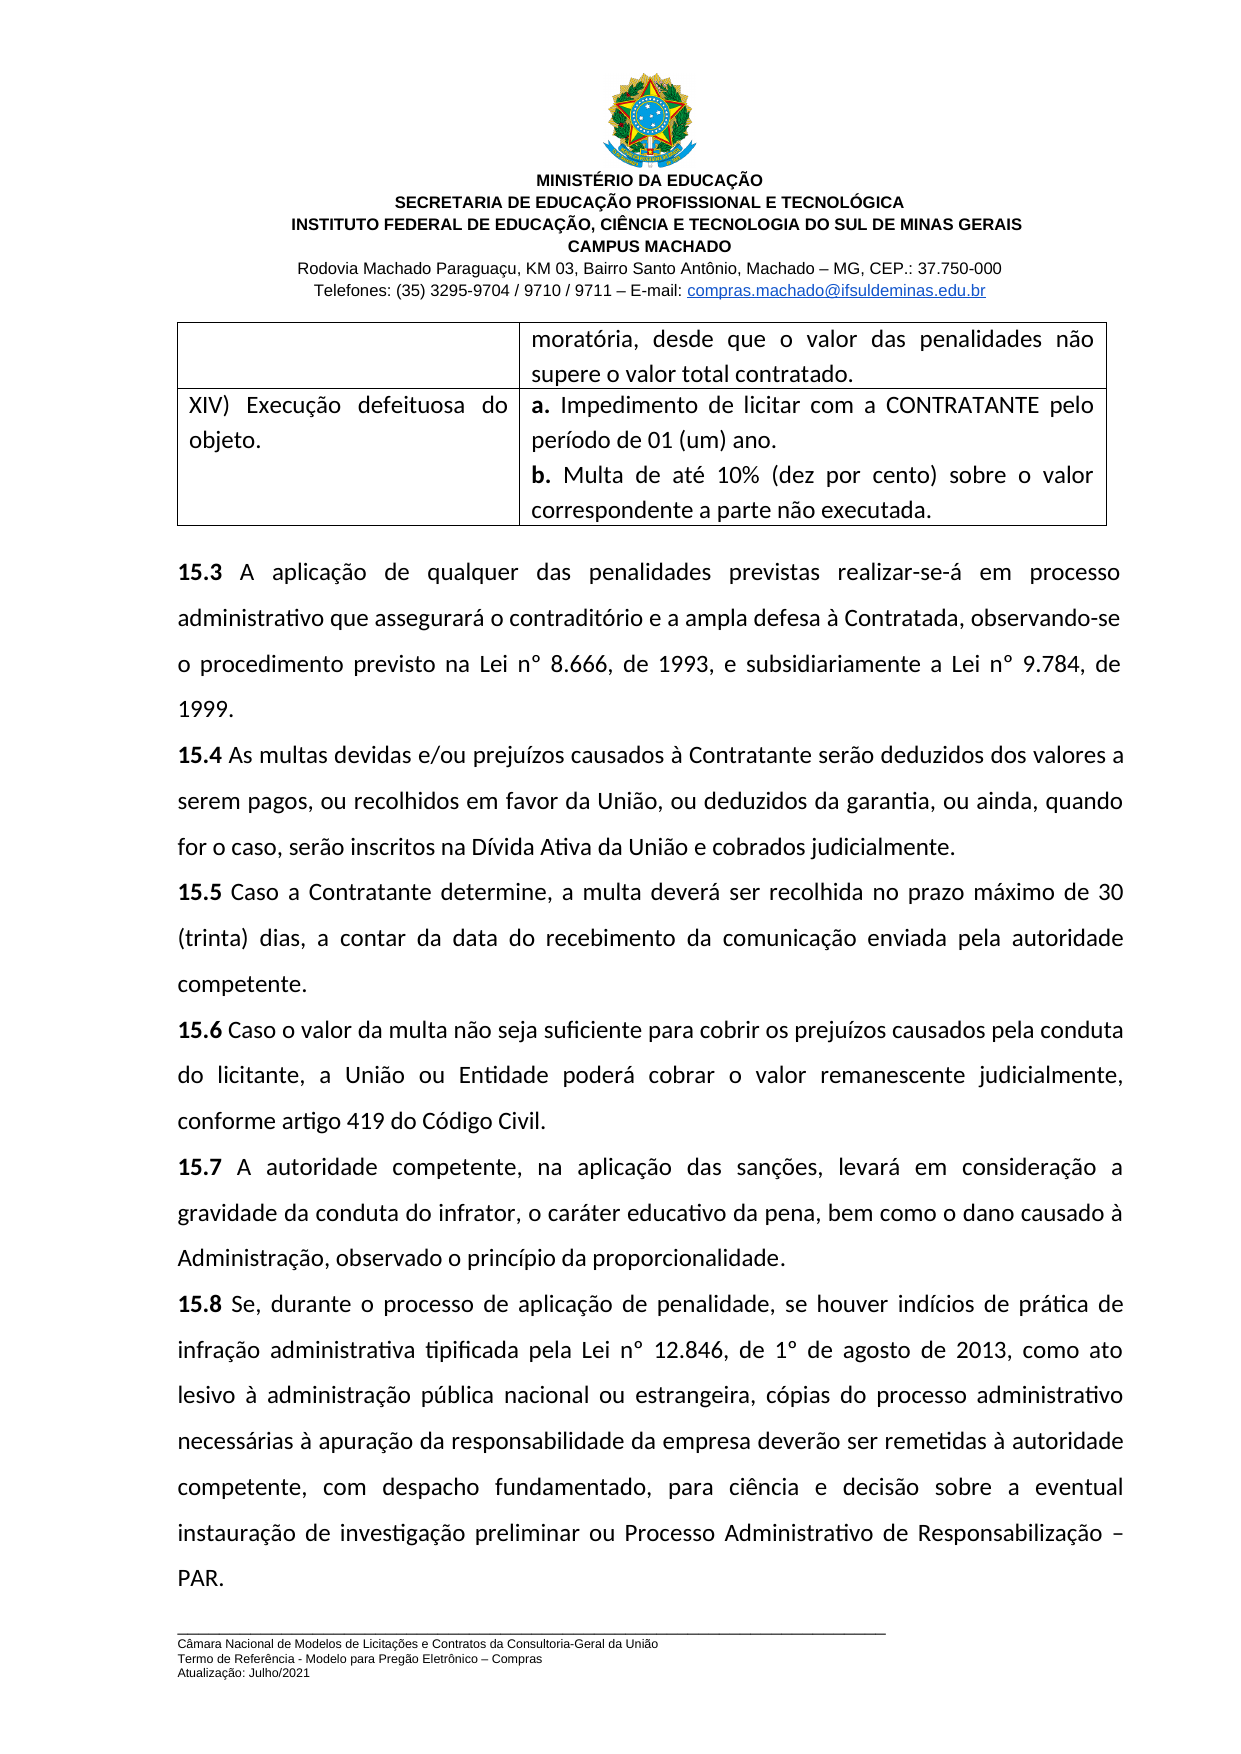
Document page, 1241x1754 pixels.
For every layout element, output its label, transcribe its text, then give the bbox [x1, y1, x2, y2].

table_cell [178, 323, 519, 388]
text 15.8 Se, durante o processo de aplicação de penalidade, se houver indícios de prática de infração administrativa tipificada pela Lei nº 12.846, de 1º de agosto de 2013, como ato lesivo à administração pública nacional ou estrangeira, cópias do processo administrativo necessárias à apuração da responsabilidade da empresa deverão ser remetidas à autoridade competente, com despacho fundamentado, para ciência e decisão sobre a eventual instauração de investigação preliminar ou Processo Administrativo de Responsabilização – PAR. [177, 1288, 1125, 1593]
text 15.3 A aplicação de qualquer das penalidades previstas realizar-se-á em processo administrativo que assegurará o contraditório e a ampla defesa à Contratada, observando-se o procedimento previsto na Lei nº 8.666, de 1993, e subsidiariamente a Lei nº 9.784, de 1999. [177, 556, 1122, 724]
text 15.7 A autoridade competente, na aplicação das sanções, levará em consideração a gravidade da conduta do infrator, o caráter educativo da pena, bem como o dano causado à Administração, observado o princípio da proporcionalidade. [177, 1151, 1125, 1273]
picture [643, 163, 658, 168]
picture [603, 73, 697, 168]
text 15.6 Caso o valor da multa não seja suficiente para cobrir os prejuízos causados pela conduta do licitante, a União ou Entidade poderá cobrar o valor remanescente judicialmente, conforme artigo 419 do Código Civil. [177, 1014, 1125, 1136]
table_cell a. Impedimento de licitar com a CONTRATANTE pelo período de 01 (um) ano. b. Multa de até 10% (dez por cento) sobre o valor correspondente a parte não executada. [520, 389, 1106, 525]
table_cell moratória, desde que o valor das penalidades não supere o valor total contratado. [520, 323, 1106, 388]
picture [669, 149, 680, 155]
table_cell XIV) Execução defeituosa do objeto. [178, 389, 519, 525]
text 15.4 As multas devidas e/ou prejuízos causados à Contratante serão deduzidos dos valores a serem pagos, ou recolhidos em favor da União, ou deduzidos da garantia, ou ainda, quando for o caso, serão inscritos na Dívida Ativa da União e cobrados judicialmente. [177, 739, 1125, 861]
text 15.5 Caso a Contratante determine, a multa deverá ser recolhida no prazo máximo de 30 (trinta) dias, a contar da data do recebimento da comunicação enviada pela autoridade competente. [177, 877, 1125, 998]
